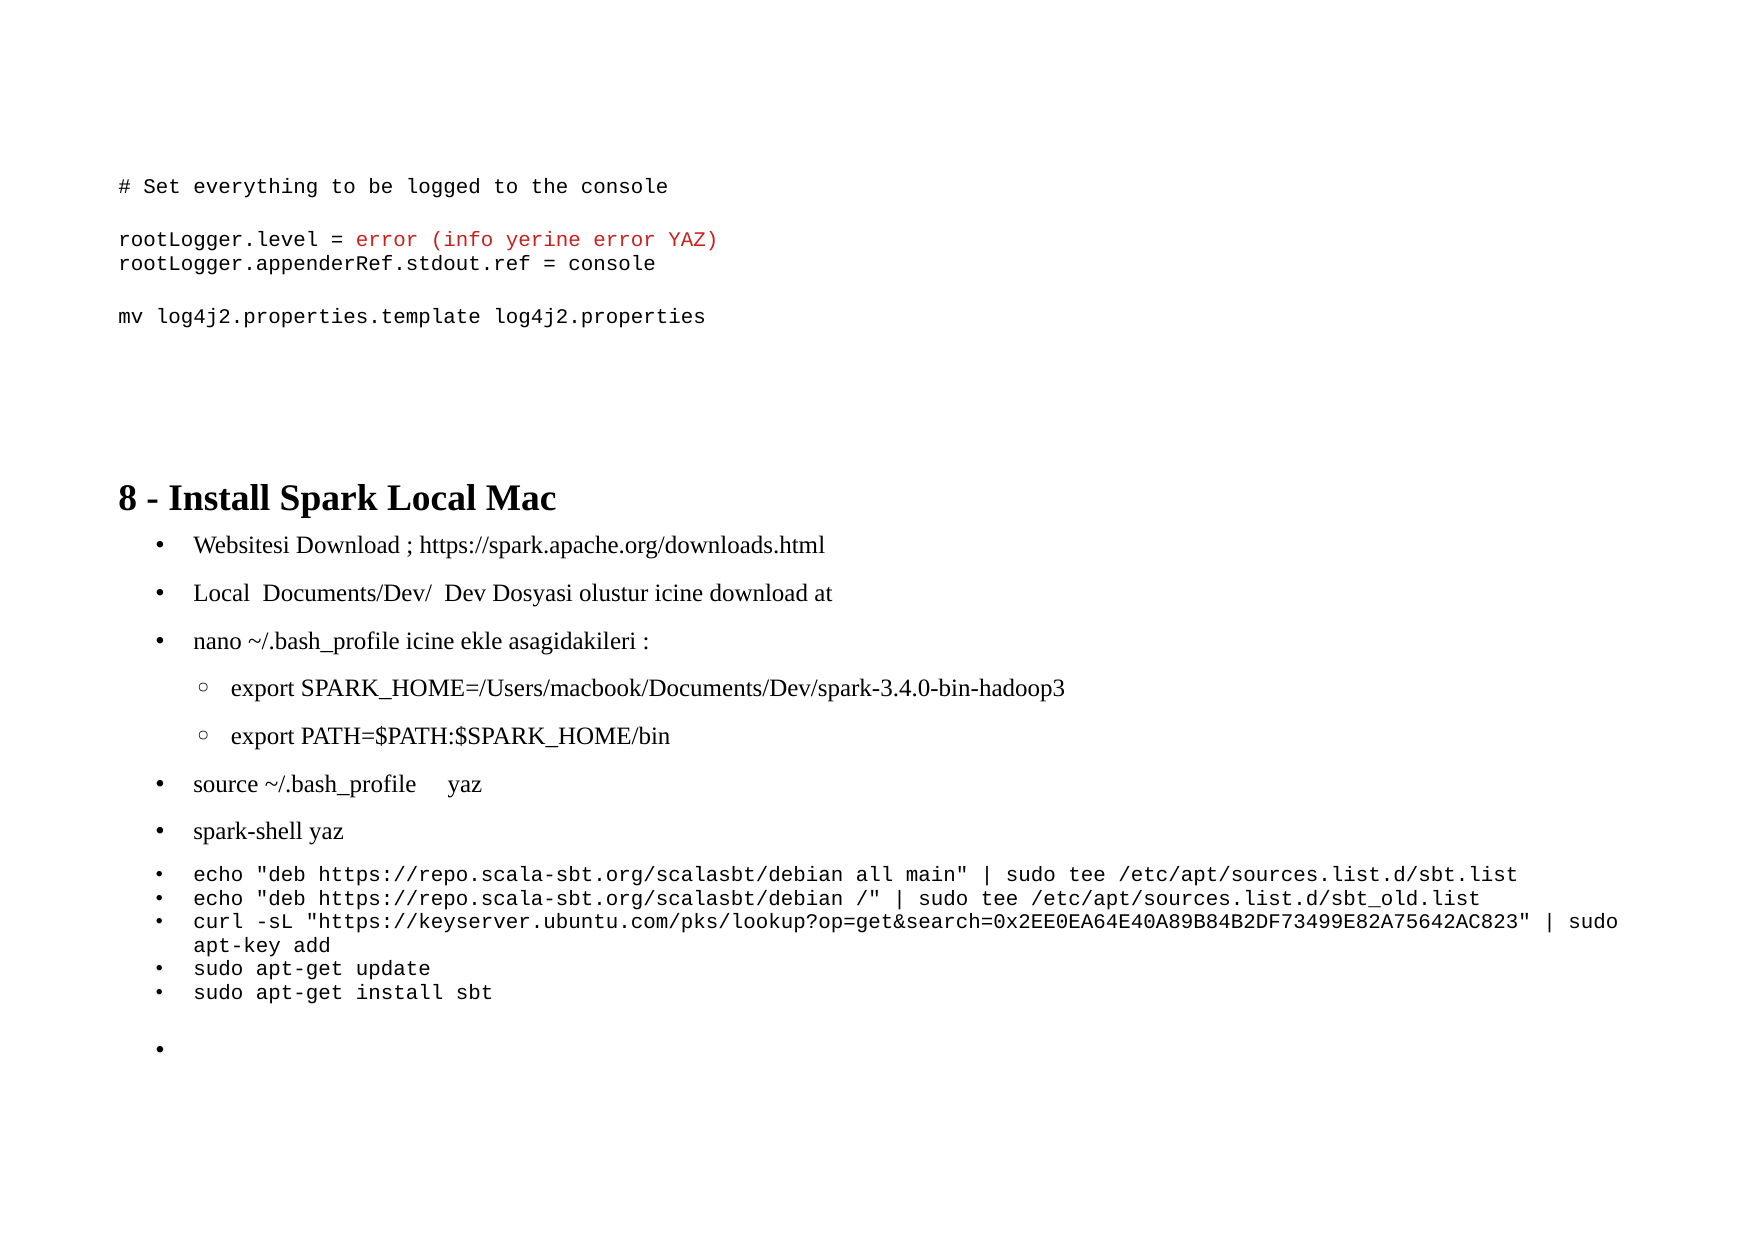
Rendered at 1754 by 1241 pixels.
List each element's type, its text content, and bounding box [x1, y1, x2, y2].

list Local Documents/Dev/ Dev Dosyasi olustur icine download at [156, 578, 1636, 607]
text rootLogger.appenderRef.stdout.ref = console [118, 253, 1636, 277]
subtitle 8 - Install Spark Local Mac [118, 475, 1636, 518]
list nano ~/.bash_profile icine ekle asagidakileri : [156, 626, 1636, 654]
list sudo apt-get update [156, 958, 1636, 982]
list echo "deb https://repo.scala-sbt.org/scalasbt/debian /" | sudo tee /etc/apt/sources.list.d/sbt_old.list [156, 887, 1636, 911]
list export PATH=$PATH:$SPARK_HOME/bin [193, 721, 1636, 750]
list spark-shell yaz [156, 816, 1636, 845]
list echo "deb https://repo.scala-sbt.org/scalasbt/debian all main" | sudo tee /etc/apt/sources.list.d/sbt.list [156, 864, 1636, 887]
list curl -sL "https://keyserver.ubuntu.com/pks/lookup?op=get&search=0x2EE0EA64E40A89B84B2DF73499E82A75642AC823" | sudo apt-key add [156, 911, 1636, 958]
list export SPARK_HOME=/Users/macbook/Documents/Dev/spark-3.4.0-bin-hadoop3 [193, 673, 1636, 702]
list sudo apt-get install sbt [156, 982, 1636, 1006]
text mv log4j2.properties.template log4j2.properties [118, 306, 1636, 330]
text # Set everything to be logged to the console [118, 176, 1636, 200]
text rootLogger.level = error (info yerine error YAZ) [118, 229, 1636, 253]
list Websitesi Download ; https://spark.apache.org/downloads.html [156, 531, 1636, 559]
list source ~/.bash_profile yaz [156, 769, 1636, 797]
